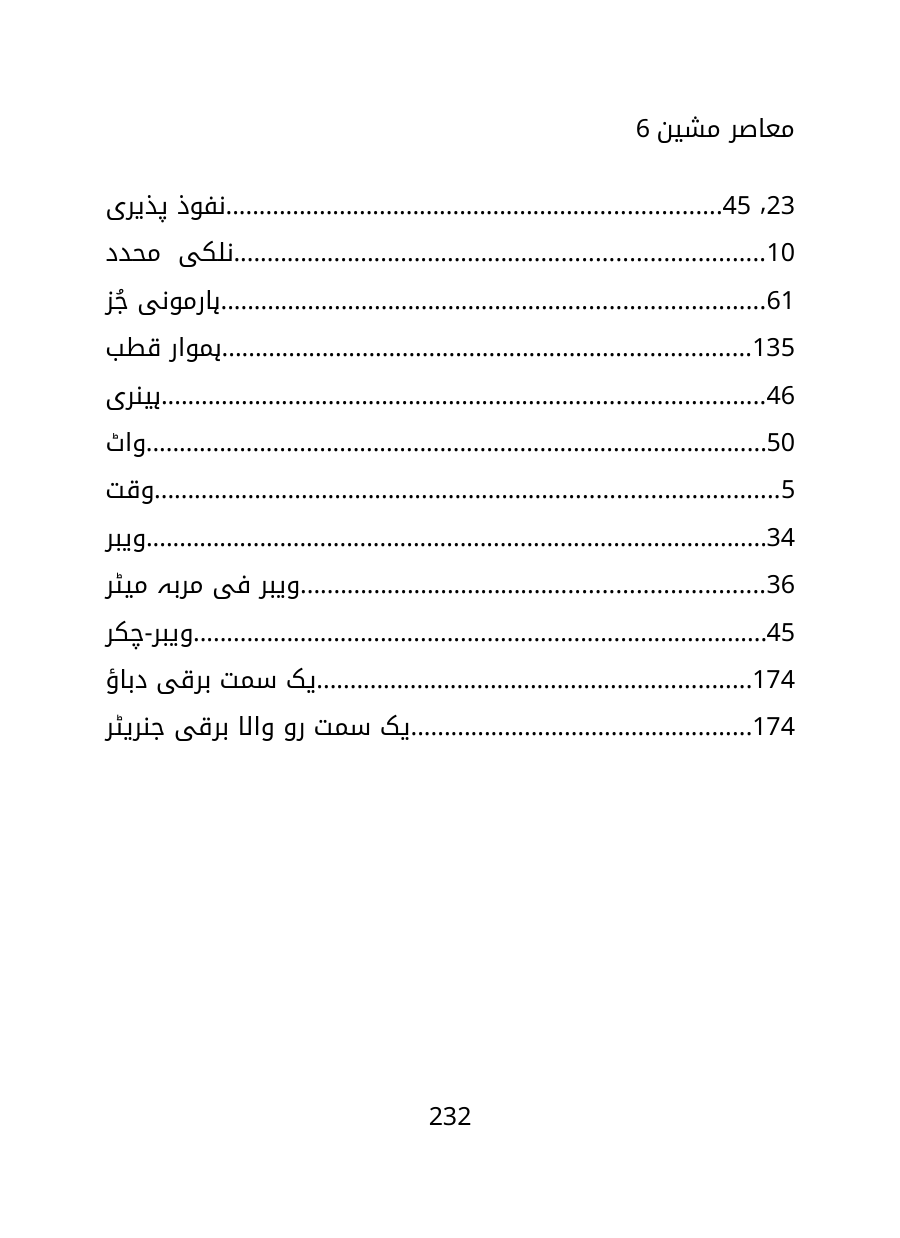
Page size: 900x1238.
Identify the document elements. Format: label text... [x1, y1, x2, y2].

text ویبر-چکر 45 [105, 609, 795, 656]
text یک سمت رو والا برقی جنریٹر 174 [105, 704, 795, 751]
text وقت 5 [105, 467, 795, 514]
text ہارمونی جُز 61 [105, 277, 795, 324]
text ہینری 46 [105, 372, 795, 419]
text ویبر 34 [105, 514, 795, 562]
text ویبر فی مربہ میٹر 36 [105, 562, 795, 609]
text ہموار قطب 135 [105, 324, 795, 372]
text یک سمت برقی دباؤ 174 [105, 656, 795, 704]
text واٹ 50 [105, 419, 795, 467]
text نفوذ پذیری 23, 45 [105, 182, 795, 230]
text نلکی محدد 10 [105, 230, 795, 277]
